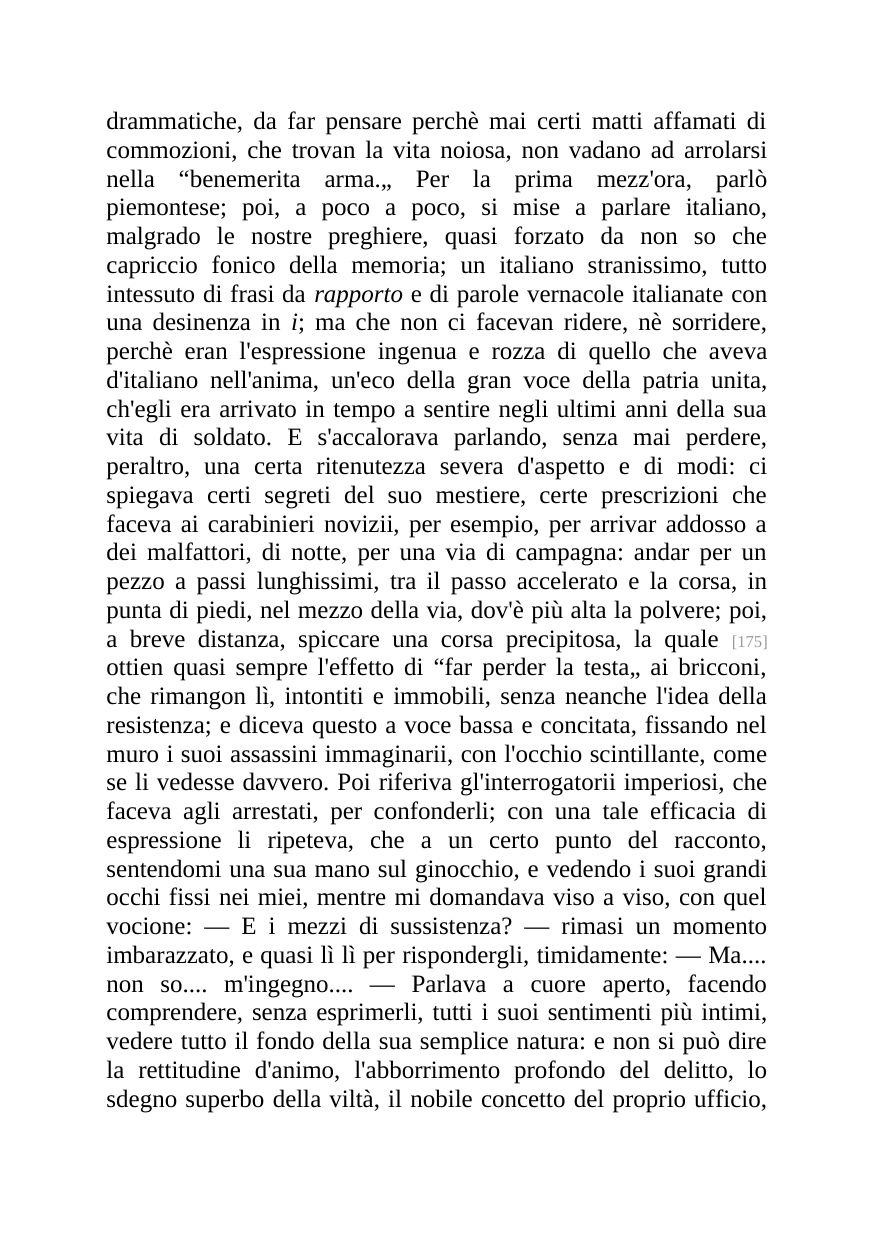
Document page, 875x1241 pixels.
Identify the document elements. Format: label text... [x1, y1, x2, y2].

text drammatiche, da far pensare perchè mai certi matti affamati di commozioni, che trovan la vita noiosa, non vadano ad arrolarsi nella “benemerita arma.„ Per la prima mezz'ora, parlò piemontese; poi, a poco a poco, si mise a parlare italiano, malgrado le nostre preghiere, quasi forzato da non so che capriccio fonico della memoria; un italiano stranissimo, tutto intessuto di frasi da rapporto e di parole vernacole italianate con una desinenza in i; ma che non ci facevan ridere, nè sorridere, perchè eran l'espressione ingenua e rozza di quello che aveva d'italiano nell'anima, un'eco della gran voce della patria unita, ch'egli era arrivato in tempo a sentire negli ultimi anni della sua vita di soldato. E s'accalorava parlando, senza mai perdere, peraltro, una certa ritenutezza severa d'aspetto e di modi: ci spiegava certi segreti del suo mestiere, certe prescrizioni che faceva ai carabinieri novizii, per esempio, per arrivar addosso a dei malfattori, di notte, per una via di campagna: andar per un pezzo a passi lunghissimi, tra il passo accelerato e la corsa, in punta di piedi, nel mezzo della via, dov'è più alta la polvere; poi, a breve distanza, spiccare una corsa precipitosa, la quale [175] ottien quasi sempre l'effetto di “far perder la testa„ ai bricconi, che rimangon lì, intontiti e immobili, senza neanche l'idea della resistenza; e diceva questo a voce bassa e concitata, fissando nel muro i suoi assassini immaginarii, con l'occhio scintillante, come se li vedesse davvero. Poi riferiva gl'interrogatorii imperiosi, che faceva agli arrestati, per confonderli; con una tale efficacia di espressione li ripeteva, che a un certo punto del racconto, sentendomi una sua mano sul ginocchio, e vedendo i suoi grandi occhi fissi nei miei, mentre mi domandava viso a viso, con quel vocione: — E i mezzi di sussistenza? — rimasi un momento imbarazzato, e quasi lì lì per rispondergli, timidamente: — Ma.... non so.... m'ingegno.... — Parlava a cuore aperto, facendo comprendere, senza esprimerli, tutti i suoi sentimenti più intimi, vedere tutto il fondo della sua semplice natura: e non si può dire la rettitudine d'animo, l'abborrimento profondo del delitto, lo sdegno superbo della viltà, il nobile concetto del proprio ufficio, [106, 106, 768, 1112]
